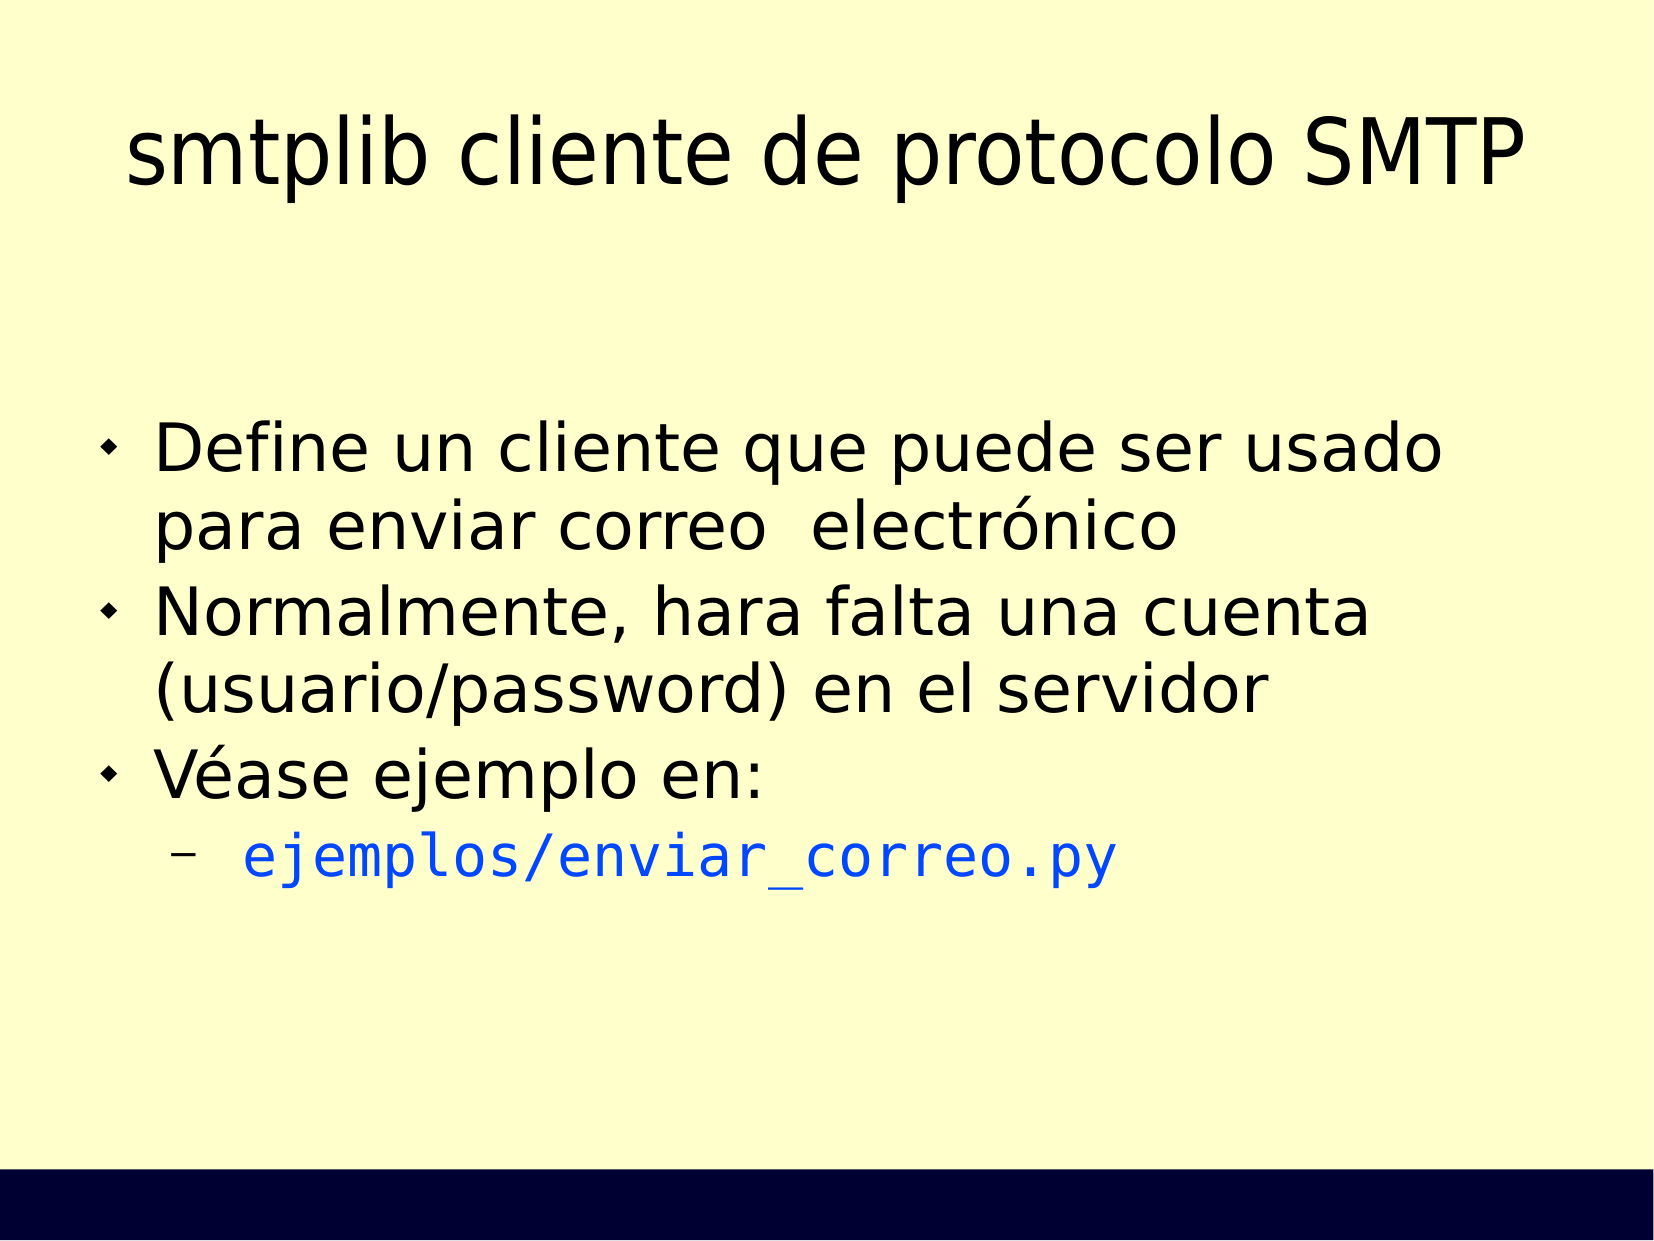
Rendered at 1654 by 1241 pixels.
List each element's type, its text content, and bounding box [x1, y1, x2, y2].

title smtplib cliente de protocolo SMTP [82, 49, 1571, 257]
list Define un cliente que puede ser usado para enviar correo electrónico Normalmente, hara falta una cuenta (usuario/password) en el servidor Véase ejemplo en: ejemplos/enviar_correo.py [82, 290, 1538, 1010]
